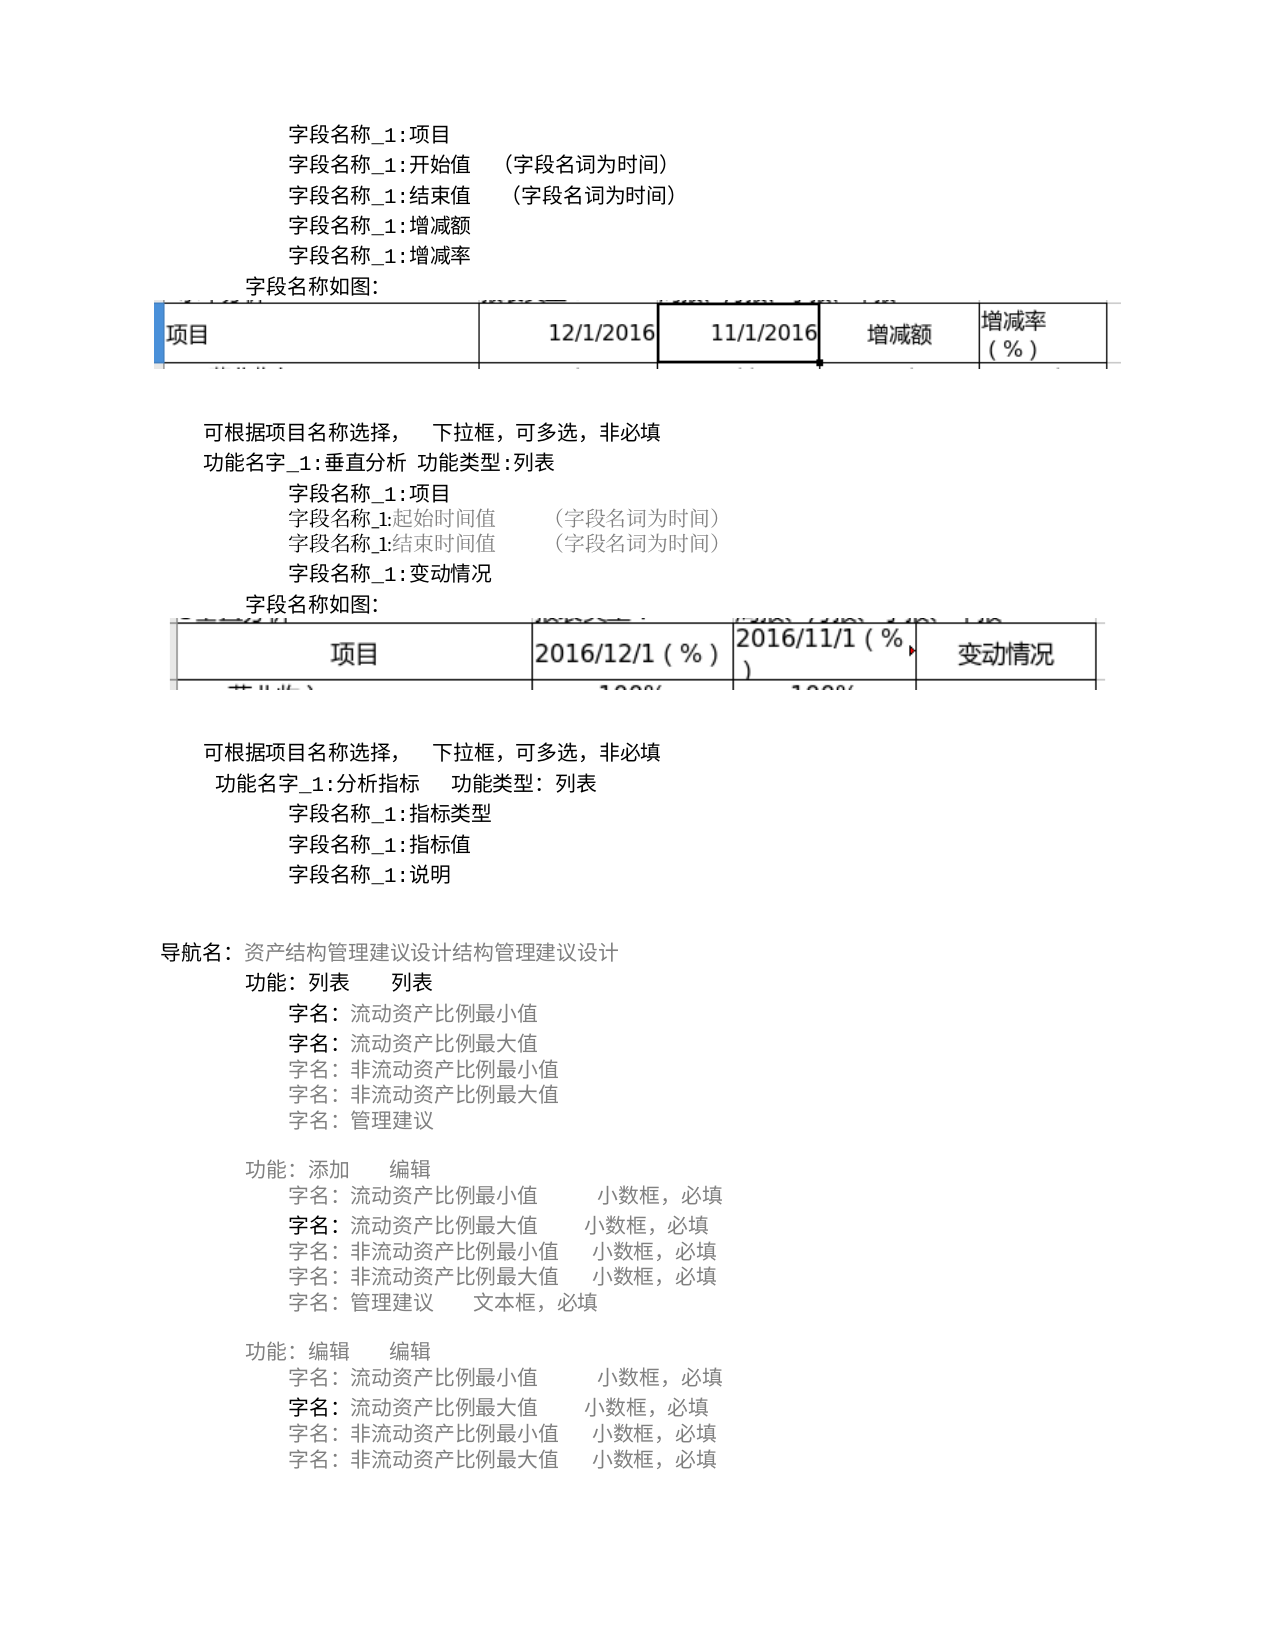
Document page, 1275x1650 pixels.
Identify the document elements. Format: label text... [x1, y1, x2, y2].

text 字段名称_1:结束时间值 （字段名词为时间） [118, 532, 1157, 557]
text 功能：添加 编辑 [118, 1158, 1157, 1184]
text 可根据项目名称选择， 下拉框，可多选，非必填 [118, 737, 1157, 767]
text 字名：流动资产比例最大值 小数框，必填 [118, 1209, 1157, 1240]
text 功能：列表 列表 [118, 966, 1157, 997]
text 字段名称_1:开始值 （字段名词为时间） [118, 148, 1157, 179]
text 字名：非流动资产比例最大值 [118, 1083, 1157, 1109]
text 字段名称_1:项目 [118, 477, 1157, 507]
text 字段名称_1:说明 [118, 858, 1157, 889]
text 字段名称如图： [118, 270, 1157, 301]
text 字名：流动资产比例最大值 [118, 1027, 1157, 1058]
text 字段名称如图： [118, 588, 1157, 618]
text 字名：管理建议 [118, 1109, 1157, 1134]
text 字段名称_1:增减额 [118, 209, 1157, 240]
text 字段名称_1:指标类型 [118, 797, 1157, 828]
picture [154, 300, 1121, 369]
text 字段名称_1:增减率 [118, 240, 1157, 270]
text 字名：流动资产比例最大值 小数框，必填 [118, 1392, 1157, 1422]
text 功能：编辑 编辑 [118, 1340, 1157, 1366]
text 导航名：资产结构管理建议设计结构管理建议设计 [118, 936, 1157, 966]
text 功能名字_1:分析指标 功能类型：列表 [118, 767, 1157, 797]
text 字段名称_1:变动情况 [118, 557, 1157, 588]
text 可根据项目名称选择， 下拉框，可多选，非必填 [118, 416, 1157, 447]
text 字名：管理建议 文本框，必填 [118, 1291, 1157, 1317]
text 字名：非流动资产比例最小值 [118, 1058, 1157, 1083]
text 字段名称_1:指标值 [118, 828, 1157, 858]
text 字名：非流动资产比例最小值 小数框，必填 [118, 1422, 1157, 1448]
text 字名：非流动资产比例最大值 小数框，必填 [118, 1448, 1157, 1473]
text 字名：流动资产比例最小值 小数框，必填 [118, 1184, 1157, 1209]
text 字名：非流动资产比例最大值 小数框，必填 [118, 1265, 1157, 1291]
text 字段名称_1:起始时间值 （字段名词为时间） [118, 507, 1157, 532]
picture [169, 618, 1106, 690]
text 字段名称_1:结束值 （字段名词为时间） [118, 179, 1157, 209]
text 功能名字_1:垂直分析 功能类型:列表 [118, 447, 1157, 477]
text 字名：流动资产比例最小值 小数框，必填 [118, 1366, 1157, 1392]
text 字名：流动资产比例最小值 [118, 997, 1157, 1027]
text 字段名称_1:项目 [118, 118, 1157, 148]
text 字名：非流动资产比例最小值 小数框，必填 [118, 1240, 1157, 1265]
